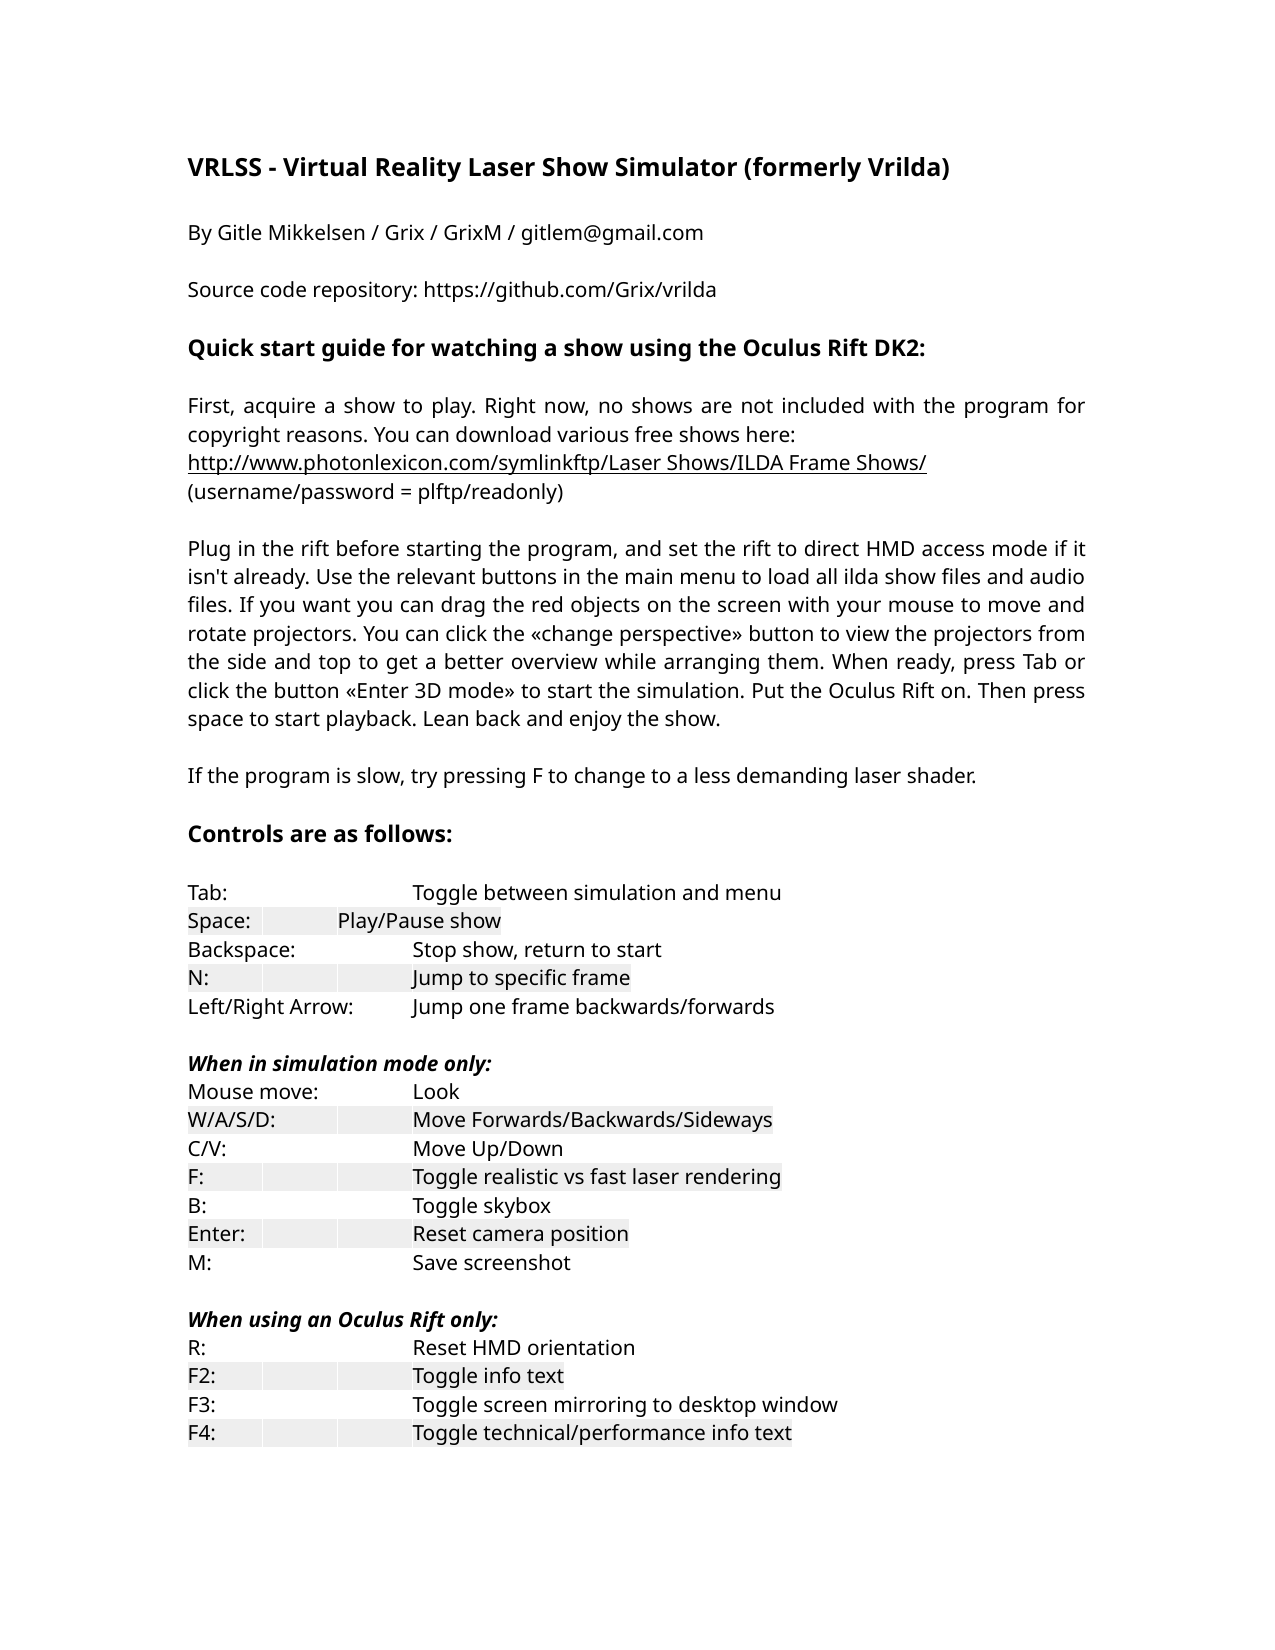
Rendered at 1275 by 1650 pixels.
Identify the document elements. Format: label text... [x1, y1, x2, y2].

text F3: Toggle screen mirroring to desktop window [187, 1390, 1087, 1418]
text Plug in the rift before starting the program, and set the rift to direct HMD access mode if it isn't already. Use the relevant buttons in the main menu to load all ilda show files and audio files. If you want you can drag the red objects on the screen with your mouse to move and rotate projectors. You can click the «change perspective» button to view the projectors from the side and top to get a better overview while arranging them. When ready, press Tab or click the button «Enter 3D mode» to start the simulation. Put the Oculus Rift on. Then press space to start playback. Lean back and enjoy the show. [187, 534, 1087, 733]
text By Gitle Mikkelsen / Grix / GrixM / gitlem@gmail.com [187, 218, 1087, 247]
text R: Reset HMD orientation [187, 1333, 1087, 1362]
text F: Toggle realistic vs fast laser rendering [187, 1162, 1087, 1191]
text Mouse move: Look [187, 1077, 1087, 1106]
text Backspace: Stop show, return to start [187, 935, 1087, 963]
text When in simulation mode only: [187, 1049, 1087, 1077]
text VRLSS - Virtual Reality Laser Show Simulator (formerly Vrilda) [187, 150, 1087, 184]
text First, acquire a show to play. Right now, no shows are not included with the program for copyright reasons. You can download various free shows here: [187, 392, 1087, 448]
text When using an Oculus Rift only: [187, 1305, 1087, 1333]
text Controls are as follows: [187, 790, 1087, 850]
text B: Toggle skybox [187, 1191, 1087, 1219]
text http://www.photonlexicon.com/symlinkftp/Laser Shows/ILDA Frame Shows/ (username/password = plftp/readonly) [187, 448, 1087, 505]
text F2: Toggle info text [187, 1362, 1087, 1390]
text Enter: Reset camera position [187, 1219, 1087, 1248]
text M: Save screenshot [187, 1248, 1087, 1276]
text Tab: Toggle between simulation and menu [187, 878, 1087, 907]
text F4: Toggle technical/performance info text [187, 1418, 1087, 1447]
text W/A/S/D: Move Forwards/Backwards/Sideways [187, 1106, 1087, 1134]
text C/V: Move Up/Down [187, 1134, 1087, 1162]
text Quick start guide for watching a show using the Oculus Rift DK2: [187, 332, 1087, 363]
text Left/Right Arrow: Jump one frame backwards/forwards [187, 992, 1087, 1020]
text If the program is slow, try pressing F to change to a less demanding laser shader. [187, 761, 1087, 790]
text N: Jump to specific frame [187, 963, 1087, 992]
text Space: Play/Pause show [187, 907, 1087, 935]
text Source code repository: https://github.com/Grix/vrilda [187, 275, 1087, 303]
